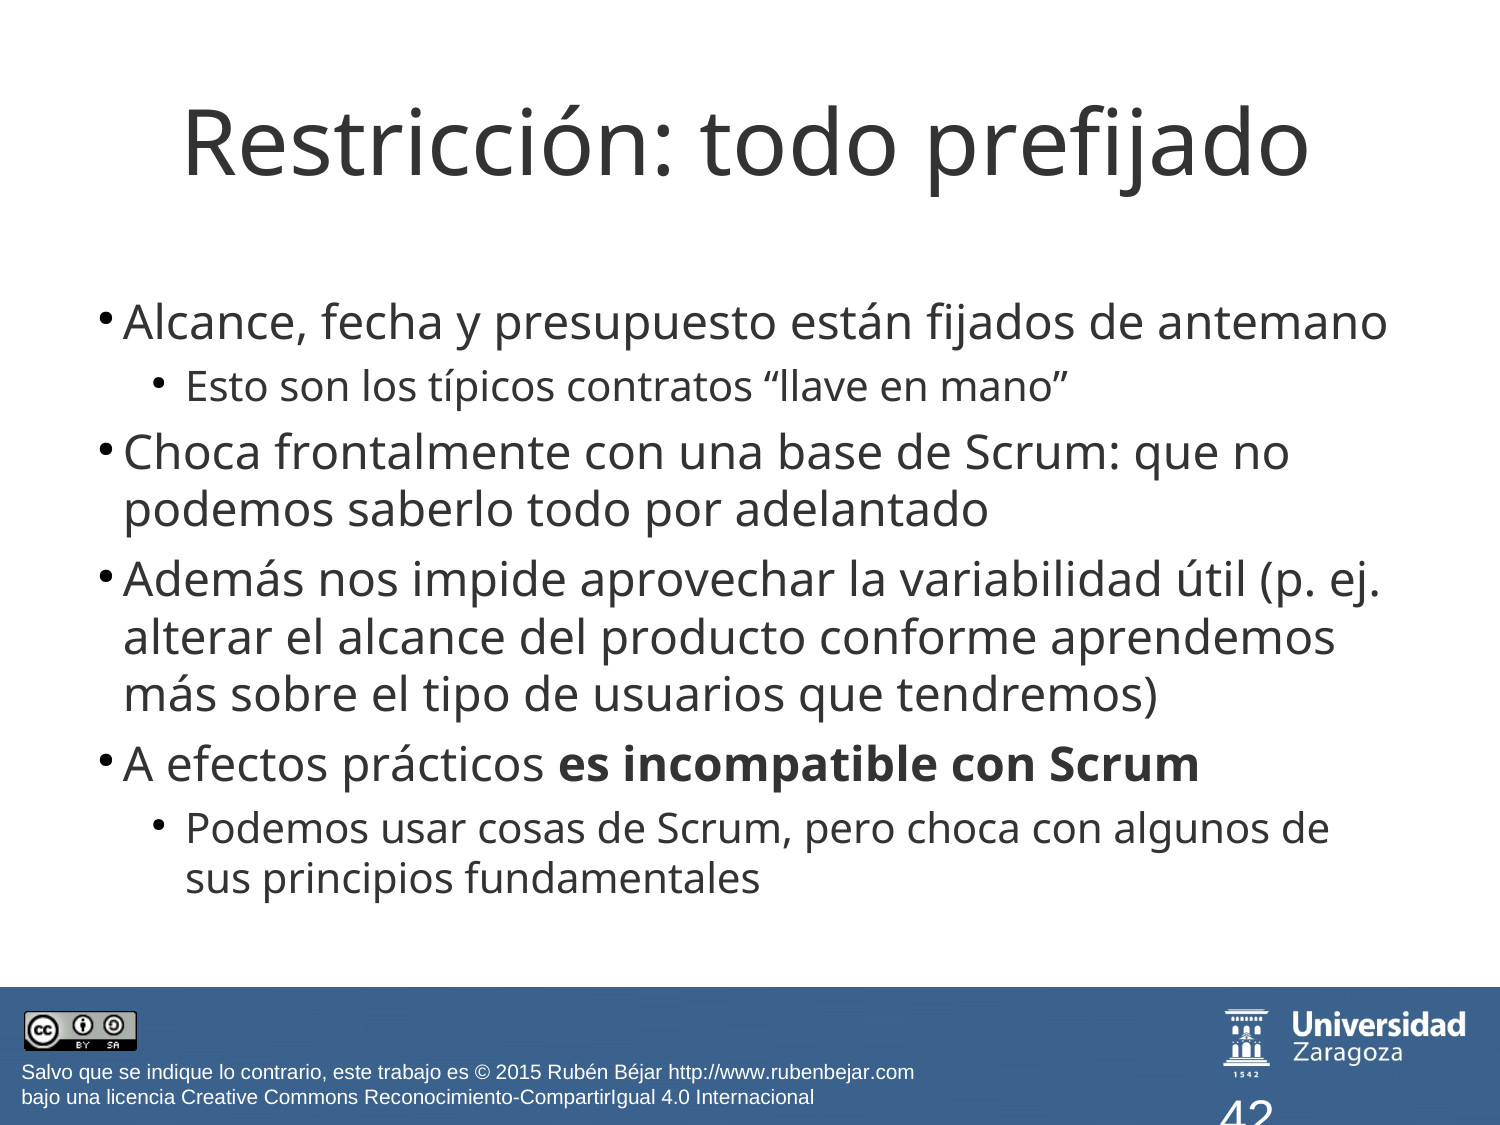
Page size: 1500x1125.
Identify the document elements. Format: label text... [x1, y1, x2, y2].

picture [0, 987, 1500, 1125]
picture [1224, 1107, 1236, 1124]
title Restricción: todo prefijado [74, 21, 1420, 257]
list Alcance, fecha y presupuesto están fijados de antemano Esto son los típicos contratos “llave en mano” Choca frontalmente con una base de Scrum: que no podemos saberlo todo por adelantado Además nos impide aprovechar la variabilidad útil (p. ej. alterar el alcance del producto conforme aprendemos más sobre el tipo de usuarios que tendremos) A efectos prácticos es incompatible con Scrum Podemos usar cosas de Scrum, pero choca con algunos de sus principios fundamentales [82, 283, 1418, 957]
